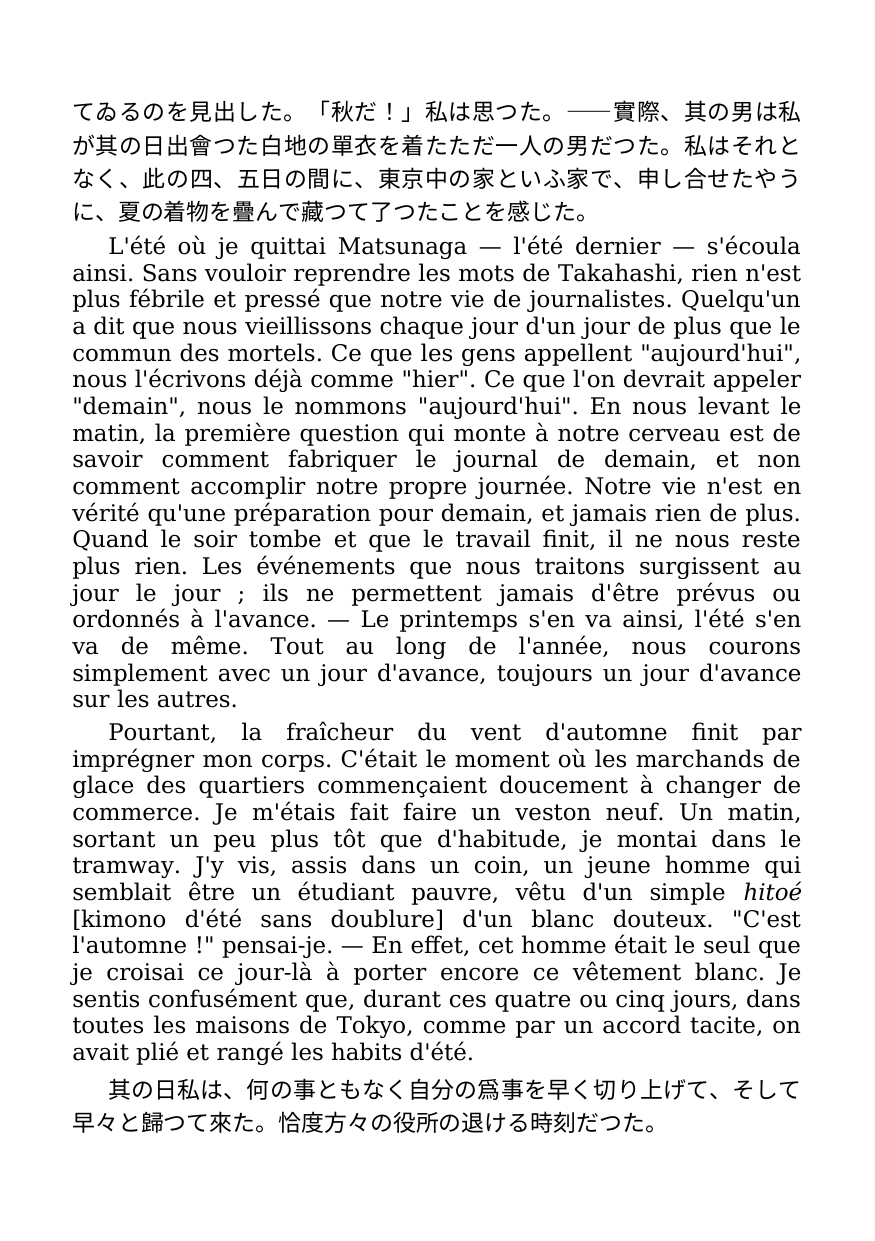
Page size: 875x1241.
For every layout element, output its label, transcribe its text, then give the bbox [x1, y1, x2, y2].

text 其の日私は、何の事ともなく自分の爲事を早く切り上げて、そして早々と歸つて來た。恰度方々の役所の退ける時刻だつた。 [72, 1072, 802, 1138]
text てゐるのを見出した。「秋だ！」私は思つた。――實際、其の男は私が其の日出會つた白地の單衣を着たただ一人の男だつた。私はそれとなく、此の四、五日の間に、東京中の家といふ家で、申し合せたやうに、夏の着物を疊んで藏つて了つたことを感じた。 [72, 94, 802, 227]
text Pourtant, la fraîcheur du vent d'automne finit par imprégner mon corps. C'était le moment où les marchands de glace des quartiers commençaient doucement à changer de commerce. Je m'étais fait faire un veston neuf. Un matin, sortant un peu plus tôt que d'habitude, je montai dans le tramway. J'y vis, assis dans un coin, un jeune homme qui semblait être un étudiant pauvre, vêtu d'un simple hitoé [kimono d'été sans doublure] d'un blanc douteux. "C'est l'automne !" pensai-je. — En effet, cet homme était le seul que je croisai ce jour-là à porter encore ce vêtement blanc. Je sentis confusément que, durant ces quatre ou cinq jours, dans toutes les maisons de Tokyo, comme par un accord tacite, on avait plié et rangé les habits d'été. [72, 719, 802, 1066]
text L'été où je quittai Matsunaga — l'été dernier — s'écoula ainsi. Sans vouloir reprendre les mots de Takahashi, rien n'est plus fébrile et pressé que notre vie de journalistes. Quelqu'un a dit que nous vieillissons chaque jour d'un jour de plus que le commun des mortels. Ce que les gens appellent "aujourd'hui", nous l'écrivons déjà comme "hier". Ce que l'on devrait appeler "demain", nous le nommons "aujourd'hui". En nous levant le matin, la première question qui monte à notre cerveau est de savoir comment fabriquer le journal de demain, et non comment accomplir notre propre journée. Notre vie n'est en vérité qu'une préparation pour demain, et jamais rien de plus. Quand le soir tombe et que le travail finit, il ne nous reste plus rien. Les événements que nous traitons surgissent au jour le jour ; ils ne permettent jamais d'être prévus ou ordonnés à l'avance. — Le printemps s'en va ainsi, l'été s'en va de même. Tout au long de l'année, nous courons simplement avec un jour d'avance, toujours un jour d'avance sur les autres. [72, 233, 802, 713]
